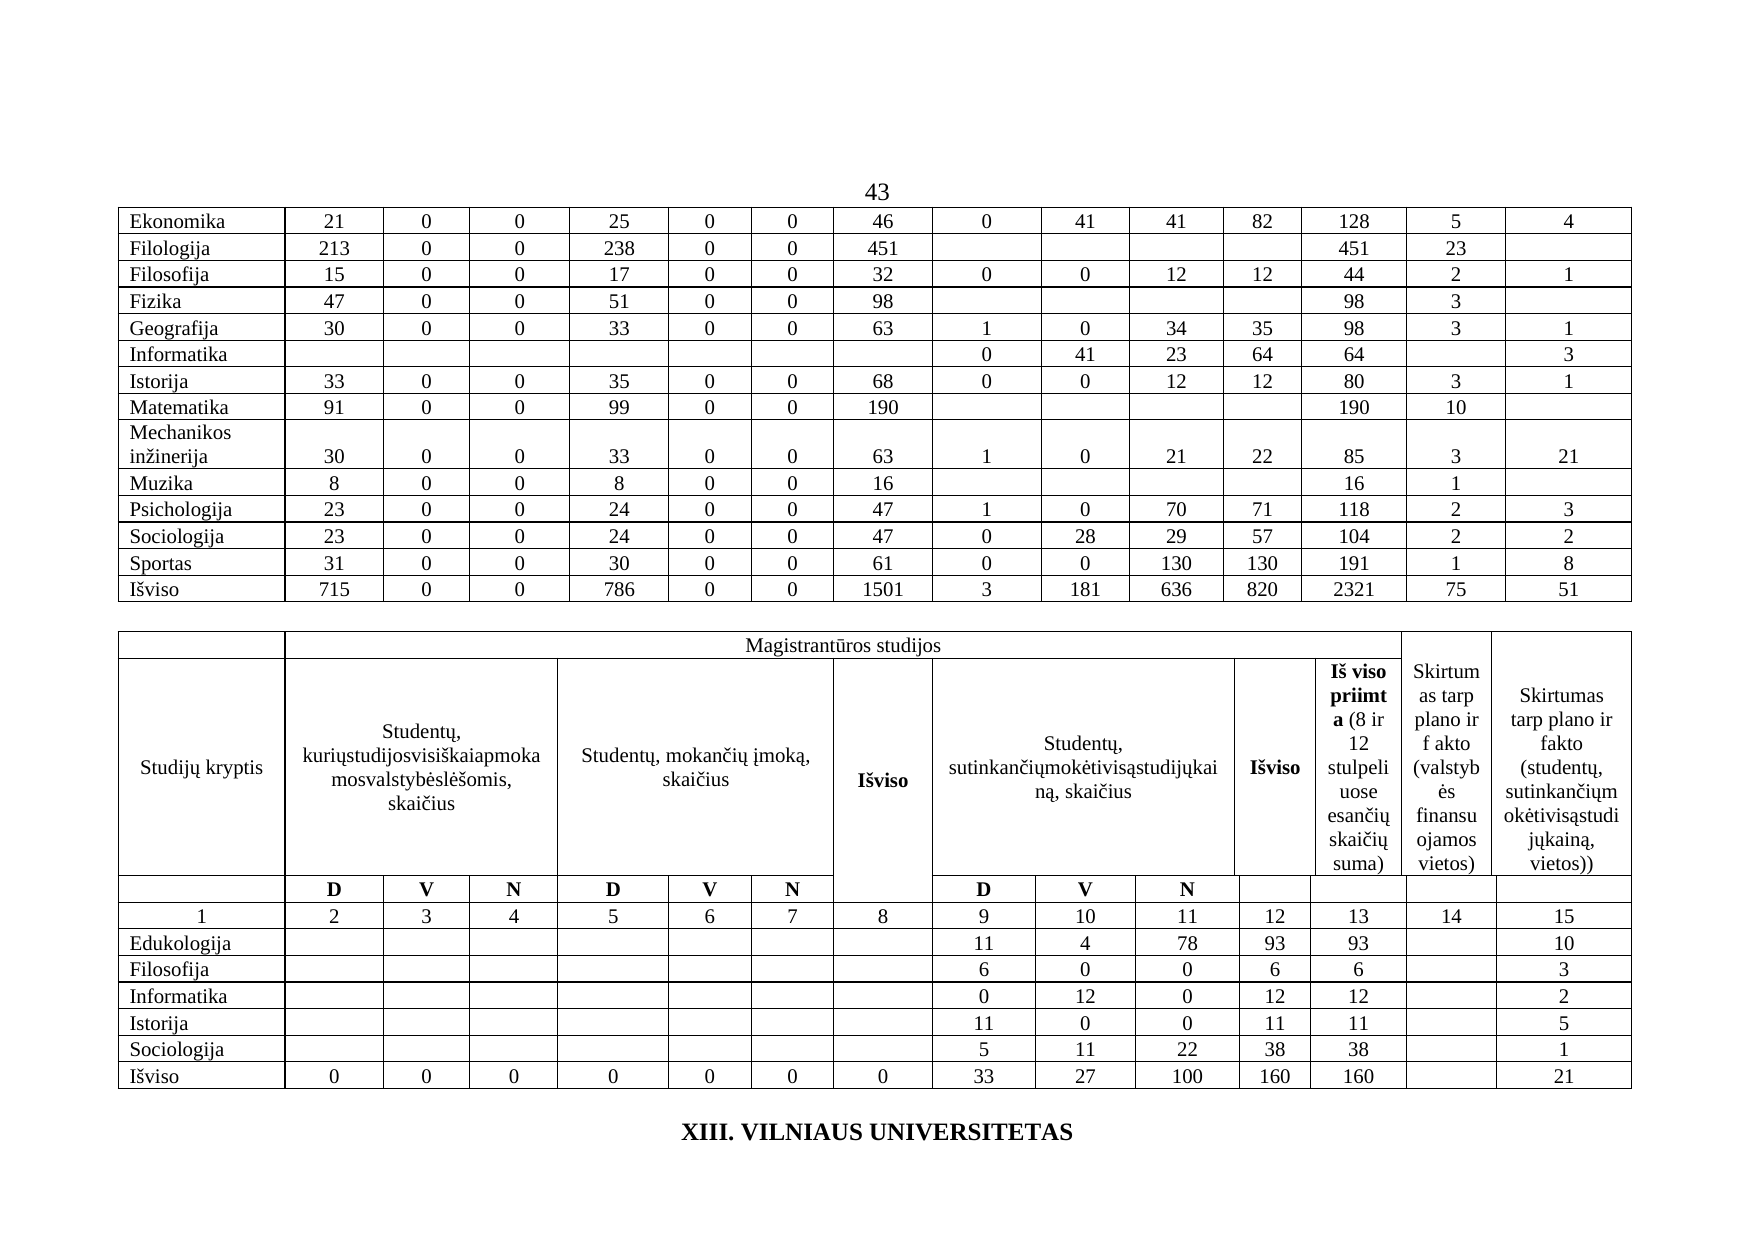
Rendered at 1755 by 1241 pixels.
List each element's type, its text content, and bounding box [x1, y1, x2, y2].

table_cell [1130, 288, 1223, 313]
table_cell 100 [1136, 1062, 1239, 1088]
table_cell 0 [933, 549, 1041, 574]
table_cell Istorija [119, 367, 284, 393]
table_cell Psichologija [119, 496, 284, 521]
table_cell 24 [570, 523, 668, 548]
table_cell [384, 956, 469, 981]
table_cell 2321 [1302, 576, 1406, 601]
table_cell 0 [470, 1062, 557, 1088]
table_cell 64 [1302, 341, 1406, 366]
table_cell 98 [1302, 314, 1406, 339]
table_cell 0 [752, 576, 833, 601]
table_cell 23 [286, 523, 383, 548]
table_cell 41 [1042, 208, 1129, 233]
table_cell 0 [1042, 314, 1129, 339]
table_cell 21 [286, 208, 383, 233]
table_cell 0 [470, 261, 569, 286]
table_cell Filosofija [119, 261, 284, 286]
table_cell 24 [570, 496, 668, 521]
table_header Skirtumas tarp plano ir f akto (valstybės finansuojamos vietos) [1402, 632, 1491, 875]
table_cell 0 [1042, 549, 1129, 574]
table_cell 30 [286, 420, 383, 468]
table_cell Studijų kryptis [119, 659, 284, 875]
table_cell 10 [1497, 929, 1631, 955]
table_cell 0 [1136, 956, 1239, 981]
table_cell [286, 983, 383, 1008]
table_cell 0 [1036, 1009, 1135, 1034]
table_cell 11 [933, 929, 1035, 955]
table_cell 34 [1130, 314, 1223, 339]
table_cell 15 [286, 261, 383, 286]
table_cell 30 [286, 314, 383, 339]
table_cell 10 [1407, 394, 1505, 419]
table_cell 0 [933, 341, 1041, 366]
table_cell 0 [752, 261, 833, 286]
table_cell 130 [1130, 549, 1223, 574]
table_cell [1130, 234, 1223, 260]
table_cell 0 [669, 549, 751, 574]
table_cell [752, 1036, 833, 1061]
table_cell 104 [1302, 523, 1406, 548]
table_cell Sportas [119, 549, 284, 574]
table_cell 820 [1224, 576, 1301, 601]
table_cell [119, 876, 284, 902]
table_cell [669, 956, 751, 981]
table_cell 22 [1136, 1036, 1239, 1061]
table_cell [1311, 876, 1406, 902]
table_cell [1407, 1062, 1496, 1088]
table_cell 11 [1311, 1009, 1406, 1034]
table_cell [1407, 876, 1496, 902]
table_cell Išviso [119, 576, 284, 601]
table_cell [470, 956, 557, 981]
table_cell [570, 341, 668, 366]
table_cell 451 [834, 234, 932, 260]
table_cell 12 [1240, 983, 1310, 1008]
table_cell [752, 929, 833, 955]
table_cell 0 [384, 208, 469, 233]
table_cell 0 [933, 261, 1041, 286]
table_cell Filologija [119, 234, 284, 260]
table_cell 0 [384, 549, 469, 574]
table_cell [1407, 1036, 1496, 1061]
table_cell 22 [1224, 420, 1301, 468]
table_cell 0 [752, 469, 833, 495]
table_cell [1407, 983, 1496, 1008]
table_cell Studentų, kuriųstudijosvisiškaiapmokamosvalstybėslėšomis, skaičius [286, 659, 557, 875]
table_cell [286, 1036, 383, 1061]
table_header Skirtumas tarp plano ir fakto (studentų, sutinkančiųmokėtivisąstudijųkainą, vietos)) [1492, 632, 1631, 875]
table_cell 28 [1042, 523, 1129, 548]
table_cell 11 [1136, 903, 1239, 928]
table_cell 3 [1407, 420, 1505, 468]
table_cell 0 [669, 367, 751, 393]
table_cell [286, 956, 383, 981]
table_cell 23 [286, 496, 383, 521]
table_cell [752, 983, 833, 1008]
table_cell 27 [1036, 1062, 1135, 1088]
table_cell 0 [933, 208, 1041, 233]
table_cell 80 [1302, 367, 1406, 393]
table_cell 238 [570, 234, 668, 260]
table_cell Matematika [119, 394, 284, 419]
table_cell [1224, 288, 1301, 313]
table_cell 0 [752, 208, 833, 233]
table_cell 44 [1302, 261, 1406, 286]
table_cell [1506, 469, 1631, 495]
table_cell 160 [1311, 1062, 1406, 1088]
table_cell 63 [834, 314, 932, 339]
table_cell N [752, 876, 833, 902]
table_cell 85 [1302, 420, 1406, 468]
table_cell 41 [1130, 208, 1223, 233]
table_cell 0 [384, 261, 469, 286]
table_cell 1 [119, 903, 284, 928]
table_cell 0 [752, 1062, 833, 1088]
table_cell [1506, 394, 1631, 419]
table_cell 3 [384, 903, 469, 928]
table_cell 0 [1042, 261, 1129, 286]
table_cell 0 [384, 523, 469, 548]
table_cell 51 [1506, 576, 1631, 601]
table_cell 0 [1036, 956, 1135, 981]
table_cell 10 [1036, 903, 1135, 928]
table_cell 0 [669, 496, 751, 521]
table_cell [384, 1009, 469, 1034]
table_cell [933, 234, 1041, 260]
table_cell [470, 1009, 557, 1034]
table_cell [752, 341, 833, 366]
table_cell [1224, 234, 1301, 260]
table_cell 33 [286, 367, 383, 393]
table_cell [1506, 288, 1631, 313]
table_cell 0 [752, 394, 833, 419]
table_cell Filosofija [119, 956, 284, 981]
table_cell 64 [1224, 341, 1301, 366]
table_cell 0 [1136, 983, 1239, 1008]
table_cell [1130, 394, 1223, 419]
table_cell [1042, 394, 1129, 419]
table_cell Išviso [834, 659, 932, 902]
table_cell [384, 341, 469, 366]
table_cell 5 [1407, 208, 1505, 233]
table_cell 2 [1497, 983, 1631, 1008]
table_cell 3 [1407, 367, 1505, 393]
table_cell 35 [570, 367, 668, 393]
table_cell Iš viso priimta (8 ir 12 stulpeliuose esančių skaičių suma) [1316, 659, 1401, 875]
table_cell [1240, 876, 1310, 902]
table_cell Sociologija [119, 523, 284, 548]
table_cell Fizika [119, 288, 284, 313]
table_cell [1224, 394, 1301, 419]
table_cell [669, 983, 751, 1008]
table_cell 3 [1407, 314, 1505, 339]
table_cell Muzika [119, 469, 284, 495]
table_cell [834, 1036, 932, 1061]
table_cell 451 [1302, 234, 1406, 260]
table_cell [1407, 956, 1496, 981]
table_cell [470, 929, 557, 955]
table_cell 2 [1506, 523, 1631, 548]
table_cell Išviso [1235, 659, 1315, 875]
table_cell 78 [1136, 929, 1239, 955]
table_cell 6 [669, 903, 751, 928]
table_cell 0 [669, 261, 751, 286]
table_cell Informatika [119, 341, 284, 366]
table_cell [558, 1009, 668, 1034]
table_cell [669, 929, 751, 955]
table_cell 3 [1506, 341, 1631, 366]
table_cell 0 [384, 367, 469, 393]
table_cell 8 [286, 469, 383, 495]
table_cell [834, 983, 932, 1008]
table_cell 12 [1240, 903, 1310, 928]
table_cell Sociologija [119, 1036, 284, 1061]
table_cell [384, 983, 469, 1008]
table_cell 0 [384, 234, 469, 260]
table_cell [558, 929, 668, 955]
table_cell 190 [834, 394, 932, 419]
table_cell 0 [752, 234, 833, 260]
table_cell [669, 1009, 751, 1034]
table_cell 4 [1036, 929, 1135, 955]
table_cell 0 [752, 367, 833, 393]
table_cell 0 [752, 496, 833, 521]
table_cell D [933, 876, 1035, 902]
table_cell [384, 1036, 469, 1061]
table_cell Studentų, mokančių įmoką, skaičius [558, 659, 833, 875]
table_cell 71 [1224, 496, 1301, 521]
table_cell 14 [1407, 903, 1496, 928]
table_cell 33 [570, 314, 668, 339]
table_cell 4 [470, 903, 557, 928]
table_cell 12 [1130, 261, 1223, 286]
table_cell 0 [752, 288, 833, 313]
table_header [119, 632, 284, 657]
table_cell 8 [834, 903, 932, 928]
table_cell 0 [470, 420, 569, 468]
table_cell Mechanikos inžinerija [119, 420, 284, 468]
table_cell 3 [1497, 956, 1631, 981]
table_cell V [669, 876, 751, 902]
table_cell 0 [669, 469, 751, 495]
table_cell 0 [669, 288, 751, 313]
table_cell 2 [1407, 261, 1505, 286]
table_cell 46 [834, 208, 932, 233]
table_cell 99 [570, 394, 668, 419]
table_cell 9 [933, 903, 1035, 928]
table_cell [1224, 469, 1301, 495]
table_cell V [1036, 876, 1135, 902]
table_cell 0 [470, 394, 569, 419]
table_cell 63 [834, 420, 932, 468]
table_cell 0 [1042, 420, 1129, 468]
table_cell 636 [1130, 576, 1223, 601]
table_cell [558, 1036, 668, 1061]
table_cell [286, 929, 383, 955]
table_cell 6 [1311, 956, 1406, 981]
table_cell 3 [1407, 288, 1505, 313]
table_cell 25 [570, 208, 668, 233]
table_cell 1501 [834, 576, 932, 601]
table_cell 0 [752, 523, 833, 548]
table_cell 0 [384, 576, 469, 601]
table_cell 6 [1240, 956, 1310, 981]
table_cell 0 [470, 523, 569, 548]
table_cell 0 [286, 1062, 383, 1088]
table_cell 31 [286, 549, 383, 574]
table_cell 0 [470, 496, 569, 521]
table_cell 47 [286, 288, 383, 313]
table_cell 1 [1407, 549, 1505, 574]
table_cell 41 [1042, 341, 1129, 366]
table_cell 16 [834, 469, 932, 495]
table_cell 1 [933, 496, 1041, 521]
table_cell 4 [1506, 208, 1631, 233]
table_cell [1042, 469, 1129, 495]
table_cell 12 [1224, 261, 1301, 286]
table_cell 6 [933, 956, 1035, 981]
table_cell 93 [1240, 929, 1310, 955]
table_cell 38 [1311, 1036, 1406, 1061]
table_cell [470, 983, 557, 1008]
table_cell 12 [1130, 367, 1223, 393]
table_cell 68 [834, 367, 932, 393]
table_cell 0 [933, 983, 1035, 1008]
table_cell 0 [384, 496, 469, 521]
table_cell 0 [669, 394, 751, 419]
table_cell [669, 1036, 751, 1061]
table_cell 3 [1506, 496, 1631, 521]
table_cell Informatika [119, 983, 284, 1008]
table_cell 160 [1240, 1062, 1310, 1088]
table_cell 38 [1240, 1036, 1310, 1061]
table_cell Išviso [119, 1062, 284, 1088]
table_cell N [470, 876, 557, 902]
table_cell 0 [470, 576, 569, 601]
table_cell 0 [470, 208, 569, 233]
table_cell 190 [1302, 394, 1406, 419]
table_cell 0 [669, 314, 751, 339]
table_cell 0 [669, 420, 751, 468]
table_cell 0 [470, 314, 569, 339]
table_cell 12 [1036, 983, 1135, 1008]
table_cell [384, 929, 469, 955]
table_cell [752, 1009, 833, 1034]
table_cell 93 [1311, 929, 1406, 955]
table_cell 0 [669, 234, 751, 260]
table_cell 1 [933, 314, 1041, 339]
table_cell [1506, 234, 1631, 260]
table_cell 82 [1224, 208, 1301, 233]
table_cell 35 [1224, 314, 1301, 339]
table_cell [933, 288, 1041, 313]
table_cell Istorija [119, 1009, 284, 1034]
table_cell 715 [286, 576, 383, 601]
table_cell [1407, 1009, 1496, 1034]
table_cell 32 [834, 261, 932, 286]
table_cell 5 [558, 903, 668, 928]
table_cell 21 [1497, 1062, 1631, 1088]
table_cell 0 [384, 394, 469, 419]
table_cell [752, 956, 833, 981]
table_cell [1130, 469, 1223, 495]
table_cell 11 [933, 1009, 1035, 1034]
table_cell 0 [470, 288, 569, 313]
table_cell 5 [933, 1036, 1035, 1061]
table_cell 0 [470, 469, 569, 495]
table_cell [1407, 341, 1505, 366]
table_cell D [286, 876, 383, 902]
table_cell 11 [1240, 1009, 1310, 1034]
table_cell 0 [752, 314, 833, 339]
table_cell [933, 394, 1041, 419]
table_cell 0 [1136, 1009, 1239, 1034]
table_cell 0 [669, 576, 751, 601]
table_cell 12 [1224, 367, 1301, 393]
table_cell 0 [669, 523, 751, 548]
table_cell 181 [1042, 576, 1129, 601]
table_cell 12 [1311, 983, 1406, 1008]
table_cell 0 [933, 523, 1041, 548]
table_cell 0 [834, 1062, 932, 1088]
table_cell 2 [1407, 523, 1505, 548]
table_cell 17 [570, 261, 668, 286]
table_cell 8 [1506, 549, 1631, 574]
table_cell 1 [1506, 314, 1631, 339]
table_cell 33 [570, 420, 668, 468]
table_cell 191 [1302, 549, 1406, 574]
table_cell 0 [470, 549, 569, 574]
table_cell [933, 469, 1041, 495]
table_cell 0 [1042, 367, 1129, 393]
table_cell 33 [933, 1062, 1035, 1088]
table_cell [1042, 234, 1129, 260]
table_cell Edukologija [119, 929, 284, 955]
table_cell 213 [286, 234, 383, 260]
table_cell [286, 341, 383, 366]
table_cell 0 [384, 1062, 469, 1088]
table_cell 21 [1506, 420, 1631, 468]
table_cell V [384, 876, 469, 902]
table_cell 47 [834, 496, 932, 521]
table_cell Geografija [119, 314, 284, 339]
table_cell 2 [1407, 496, 1505, 521]
table_cell [834, 1009, 932, 1034]
table_cell 130 [1224, 549, 1301, 574]
table_cell 47 [834, 523, 932, 548]
table_cell 16 [1302, 469, 1406, 495]
table_cell 23 [1130, 341, 1223, 366]
table_cell [669, 341, 751, 366]
table_cell 70 [1130, 496, 1223, 521]
table_cell [834, 956, 932, 981]
table_cell 118 [1302, 496, 1406, 521]
table_cell 0 [384, 469, 469, 495]
table_cell Ekonomika [119, 208, 284, 233]
table_cell 0 [384, 288, 469, 313]
text XIII. VILNIAUS UNIVERSITETAS [118, 1117, 1636, 1146]
table_cell 98 [834, 288, 932, 313]
table_cell 0 [384, 314, 469, 339]
table_cell 0 [558, 1062, 668, 1088]
table_cell 0 [470, 367, 569, 393]
table_cell 786 [570, 576, 668, 601]
table_cell 21 [1130, 420, 1223, 468]
table_cell 29 [1130, 523, 1223, 548]
table_cell Studentų, sutinkančiųmokėtivisąstudijųkainą, skaičius [933, 659, 1234, 875]
table_cell [1042, 288, 1129, 313]
table_cell 0 [669, 208, 751, 233]
table_cell 91 [286, 394, 383, 419]
table_cell [558, 956, 668, 981]
table_cell 1 [1506, 261, 1631, 286]
table_cell 61 [834, 549, 932, 574]
table_cell 2 [286, 903, 383, 928]
table_cell [1407, 929, 1496, 955]
table_cell 0 [1042, 496, 1129, 521]
table_cell 57 [1224, 523, 1301, 548]
table_cell 8 [570, 469, 668, 495]
table_cell 0 [752, 549, 833, 574]
table_cell 13 [1311, 903, 1406, 928]
table_header Magistrantūros studijos [286, 632, 1401, 657]
table_cell 0 [933, 367, 1041, 393]
table_cell 5 [1497, 1009, 1631, 1034]
table_cell 0 [470, 234, 569, 260]
table_cell [286, 1009, 383, 1034]
table_cell 0 [384, 420, 469, 468]
table_cell 75 [1407, 576, 1505, 601]
table_cell 51 [570, 288, 668, 313]
table_cell 128 [1302, 208, 1406, 233]
table_cell [558, 983, 668, 1008]
table_cell 30 [570, 549, 668, 574]
table_cell 98 [1302, 288, 1406, 313]
table_cell 1 [1407, 469, 1505, 495]
table_cell 3 [933, 576, 1041, 601]
table_cell 1 [933, 420, 1041, 468]
table_cell D [558, 876, 668, 902]
table_cell 1 [1506, 367, 1631, 393]
table_cell 1 [1497, 1036, 1631, 1061]
table_cell [470, 1036, 557, 1061]
table_cell [834, 929, 932, 955]
table_cell 0 [669, 1062, 751, 1088]
table_cell 23 [1407, 234, 1505, 260]
table_cell 15 [1497, 903, 1631, 928]
table_cell [1497, 876, 1631, 902]
table_cell N [1136, 876, 1239, 902]
table_cell [470, 341, 569, 366]
table_cell 11 [1036, 1036, 1135, 1061]
table_cell 7 [752, 903, 833, 928]
table_cell [834, 341, 932, 366]
table_cell 0 [752, 420, 833, 468]
